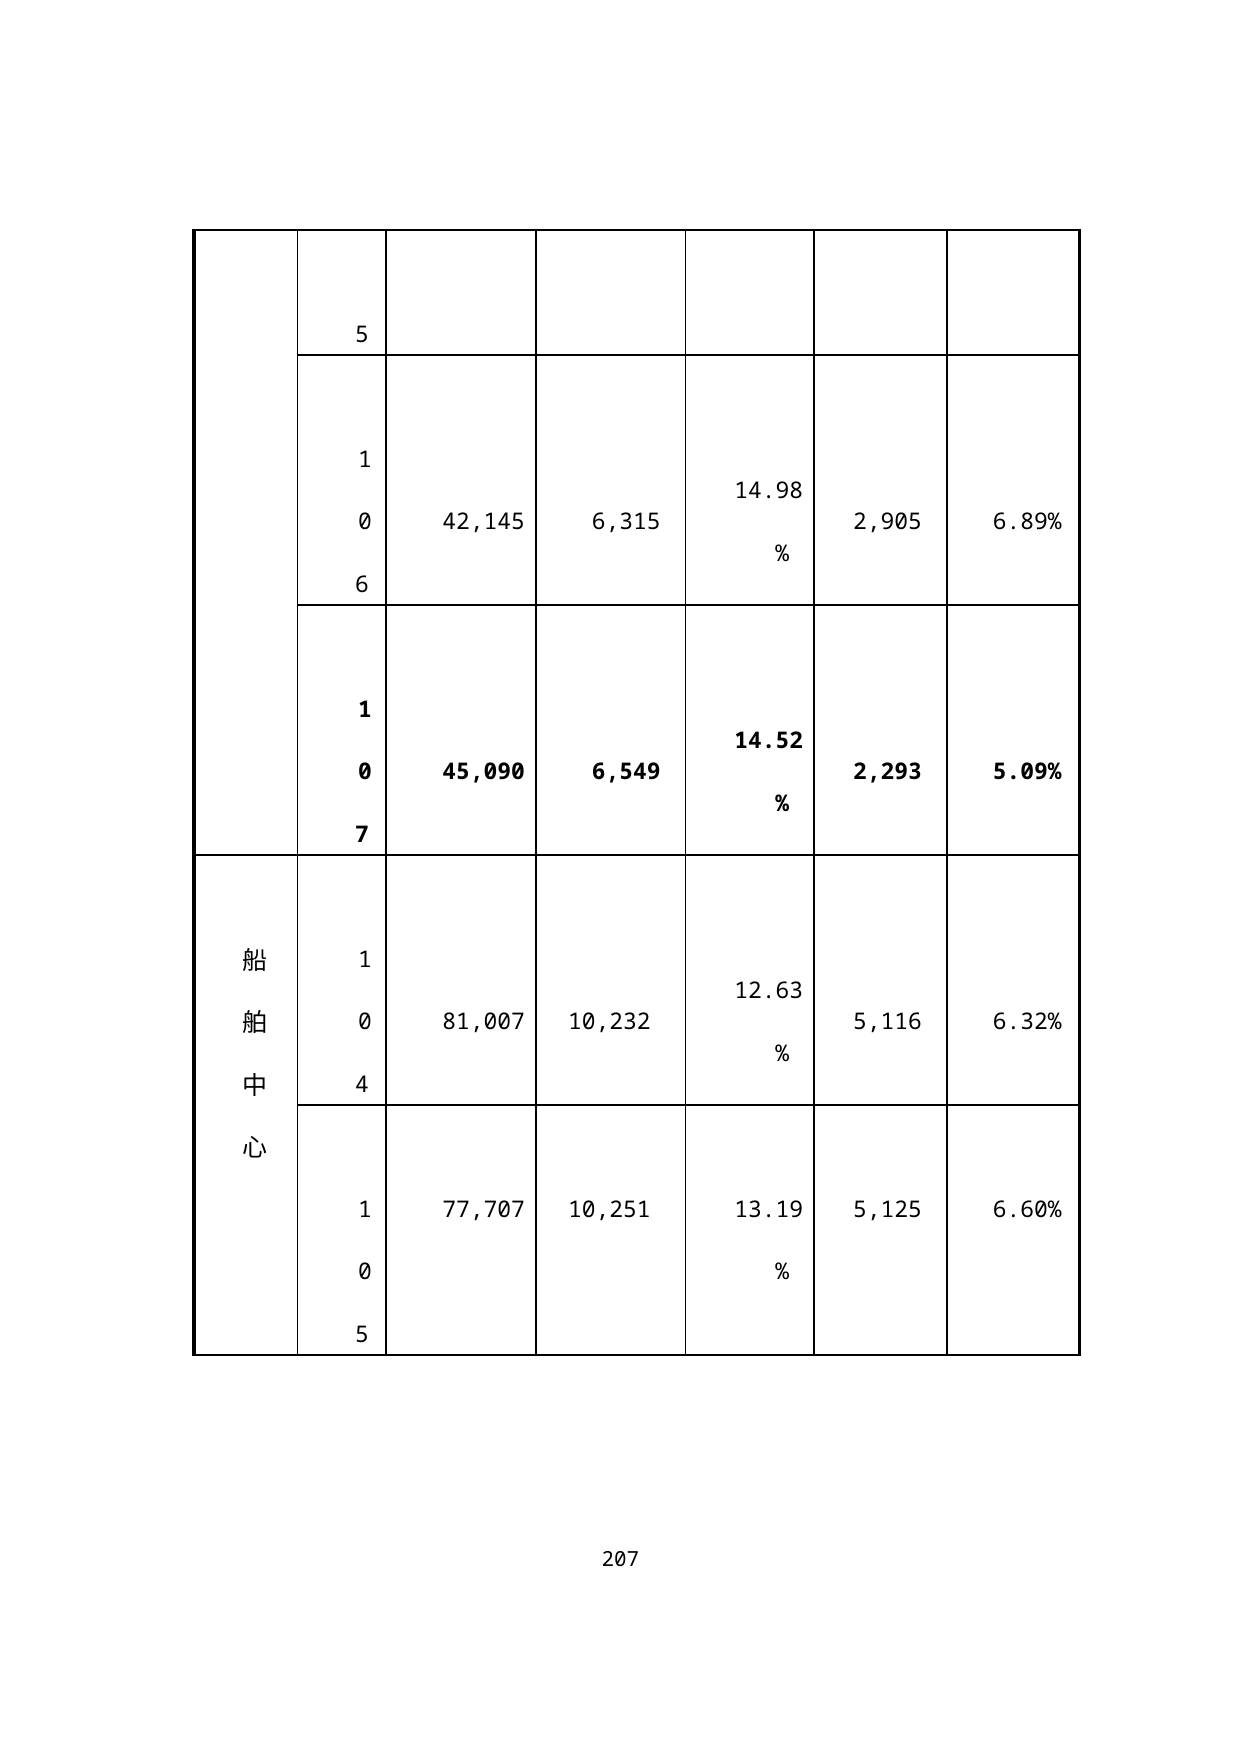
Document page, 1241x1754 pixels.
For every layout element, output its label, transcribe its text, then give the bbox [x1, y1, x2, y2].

table_cell 14.52% [686, 606, 813, 854]
table_cell 5.09% [948, 606, 1078, 854]
table_cell 14.98% [686, 356, 813, 604]
table_cell 45,090 [387, 606, 535, 854]
table_cell 107 [298, 606, 385, 854]
table_cell [948, 231, 1078, 354]
table_cell 6.60% [948, 1106, 1078, 1354]
table_cell 10,251 [537, 1106, 685, 1354]
table_cell 5,116 [815, 856, 946, 1104]
table_cell 6,315 [537, 356, 685, 604]
table_cell 2,293 [815, 606, 946, 854]
table_cell [815, 231, 946, 354]
table_cell 6,549 [537, 606, 685, 854]
table_cell [537, 231, 685, 354]
table_cell 12.63% [686, 856, 813, 1104]
table_cell 81,007 [387, 856, 535, 1104]
table_cell 5 [298, 231, 385, 354]
table_cell [196, 231, 297, 854]
table_cell 2,905 [815, 356, 946, 604]
table_cell [387, 231, 535, 354]
table_cell 6.89% [948, 356, 1078, 604]
table_cell [686, 231, 813, 354]
table_cell 77,707 [387, 1106, 535, 1354]
table_cell 10,232 [537, 856, 685, 1104]
table_cell 13.19% [686, 1106, 813, 1354]
table_cell 105 [298, 1106, 385, 1354]
table_cell 106 [298, 356, 385, 604]
table_cell 船舶 中心 [196, 856, 297, 1354]
table_cell 104 [298, 856, 385, 1104]
table_cell 42,145 [387, 356, 535, 604]
table_cell 6.32% [948, 856, 1078, 1104]
table_cell 5,125 [815, 1106, 946, 1354]
